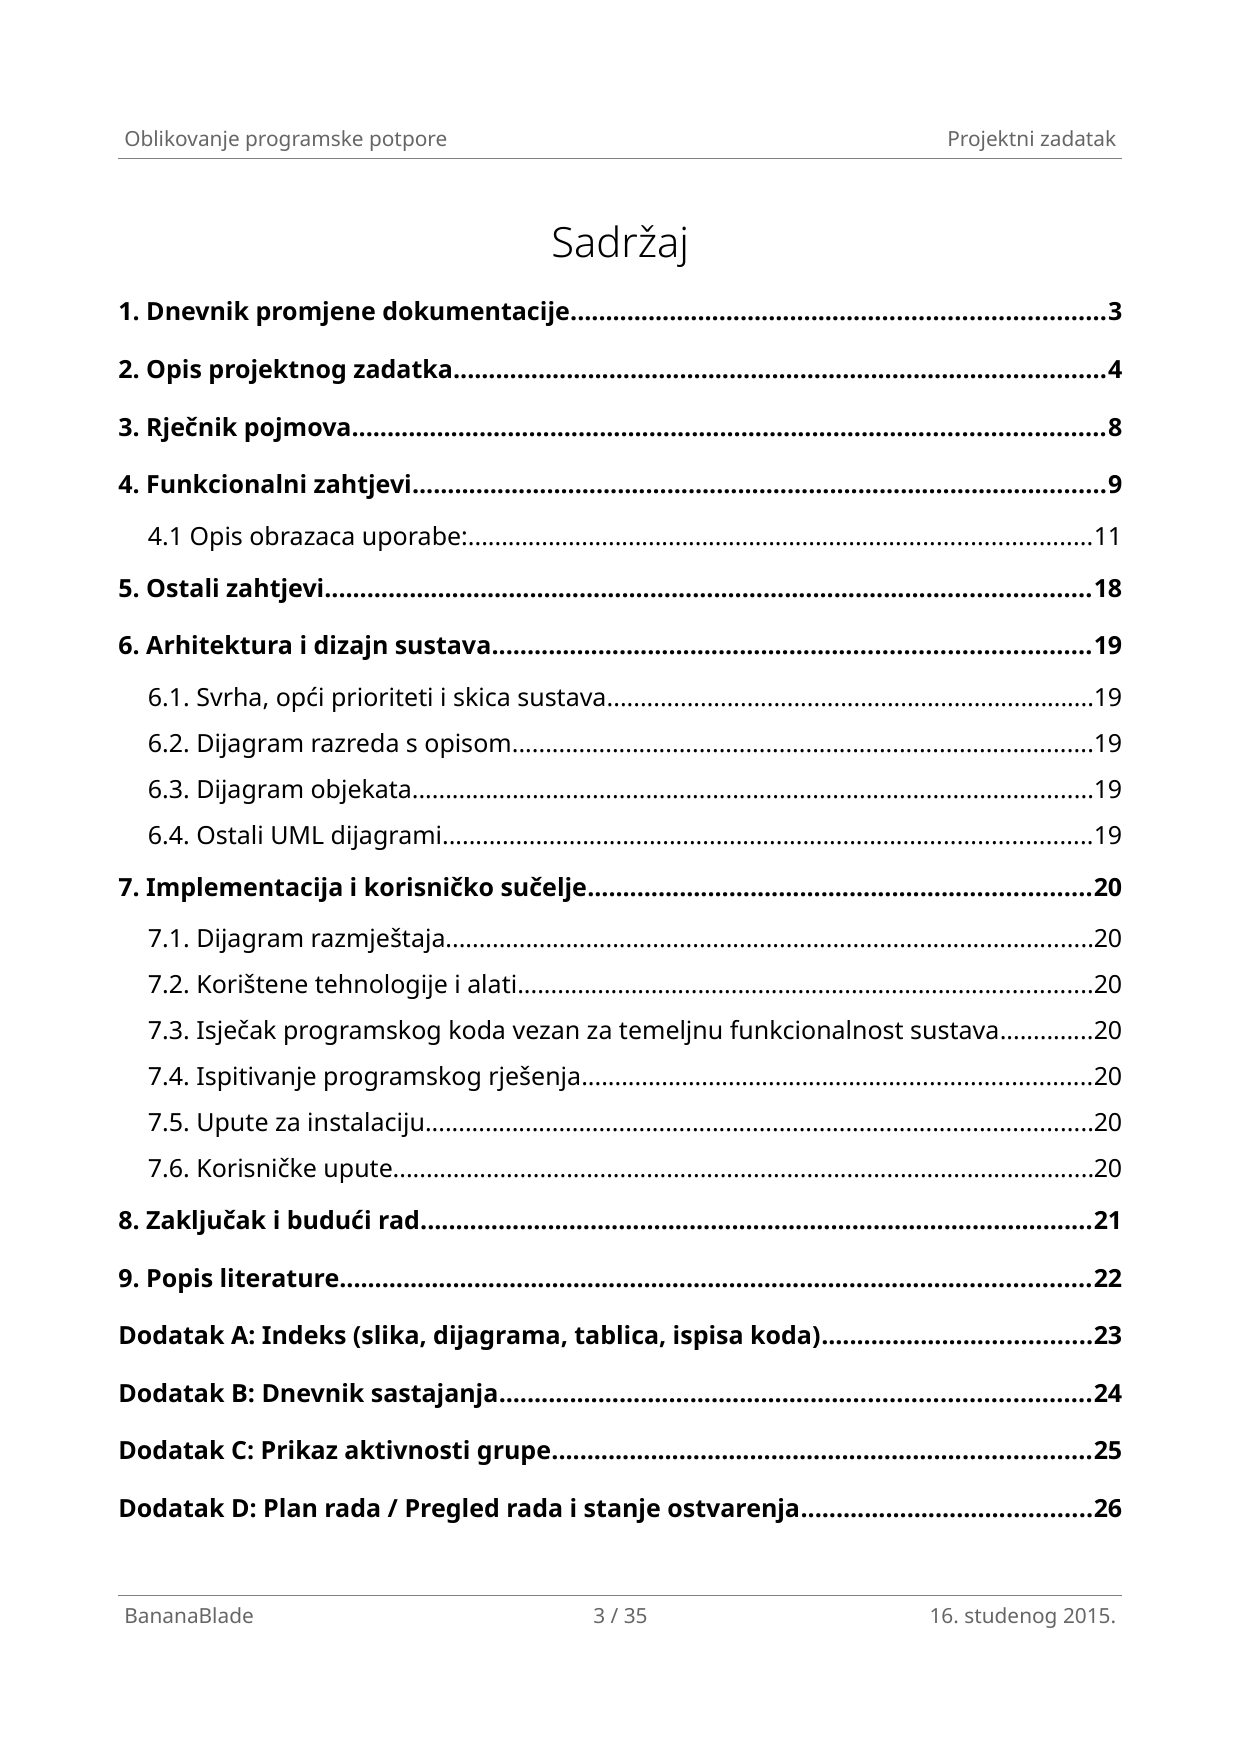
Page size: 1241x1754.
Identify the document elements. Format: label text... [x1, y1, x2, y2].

text 7.5. Upute za instalaciju 20 [148, 1105, 1122, 1139]
text 6.4. Ostali UML dijagrami 19 [148, 818, 1122, 852]
text 8. Zaključak i budući rad 21 [118, 1203, 1122, 1237]
text Dodatak C: Prikaz aktivnosti grupe 25 [118, 1433, 1122, 1467]
subtitle Sadržaj [118, 213, 1122, 270]
text 2. Opis projektnog zadatka 4 [118, 352, 1122, 386]
text 6. Arhitektura i dizajn sustava 19 [118, 628, 1122, 662]
text 7.4. Ispitivanje programskog rješenja 20 [148, 1059, 1122, 1093]
text 6.2. Dijagram razreda s opisom 19 [148, 726, 1122, 760]
text 9. Popis literature 22 [118, 1260, 1122, 1294]
text Dodatak A: Indeks (slika, dijagrama, tablica, ispisa koda) 23 [118, 1318, 1122, 1352]
text 4. Funkcionalni zahtjevi 9 [118, 467, 1122, 501]
text 4.1 Opis obrazaca uporabe: 11 [148, 519, 1122, 553]
text 6.1. Svrha, opći prioriteti i skica sustava 19 [148, 680, 1122, 714]
text 1. Dnevnik promjene dokumentacije 3 [118, 294, 1122, 328]
text 6.3. Dijagram objekata 19 [148, 772, 1122, 806]
text 7.6. Korisničke upute 20 [148, 1151, 1122, 1185]
text 7.1. Dijagram razmještaja 20 [148, 921, 1122, 955]
text Dodatak B: Dnevnik sastajanja 24 [118, 1375, 1122, 1409]
text 5. Ostali zahtjevi 18 [118, 570, 1122, 604]
text 3. Rječnik pojmova 8 [118, 409, 1122, 443]
text Dodatak D: Plan rada / Pregled rada i stanje ostvarenja 26 [118, 1491, 1122, 1525]
text 7.3. Isječak programskog koda vezan za temeljnu funkcionalnost sustava 20 [148, 1013, 1122, 1047]
text 7. Implementacija i korisničko sučelje 20 [118, 869, 1122, 903]
text 7.2. Korištene tehnologije i alati 20 [148, 967, 1122, 1001]
